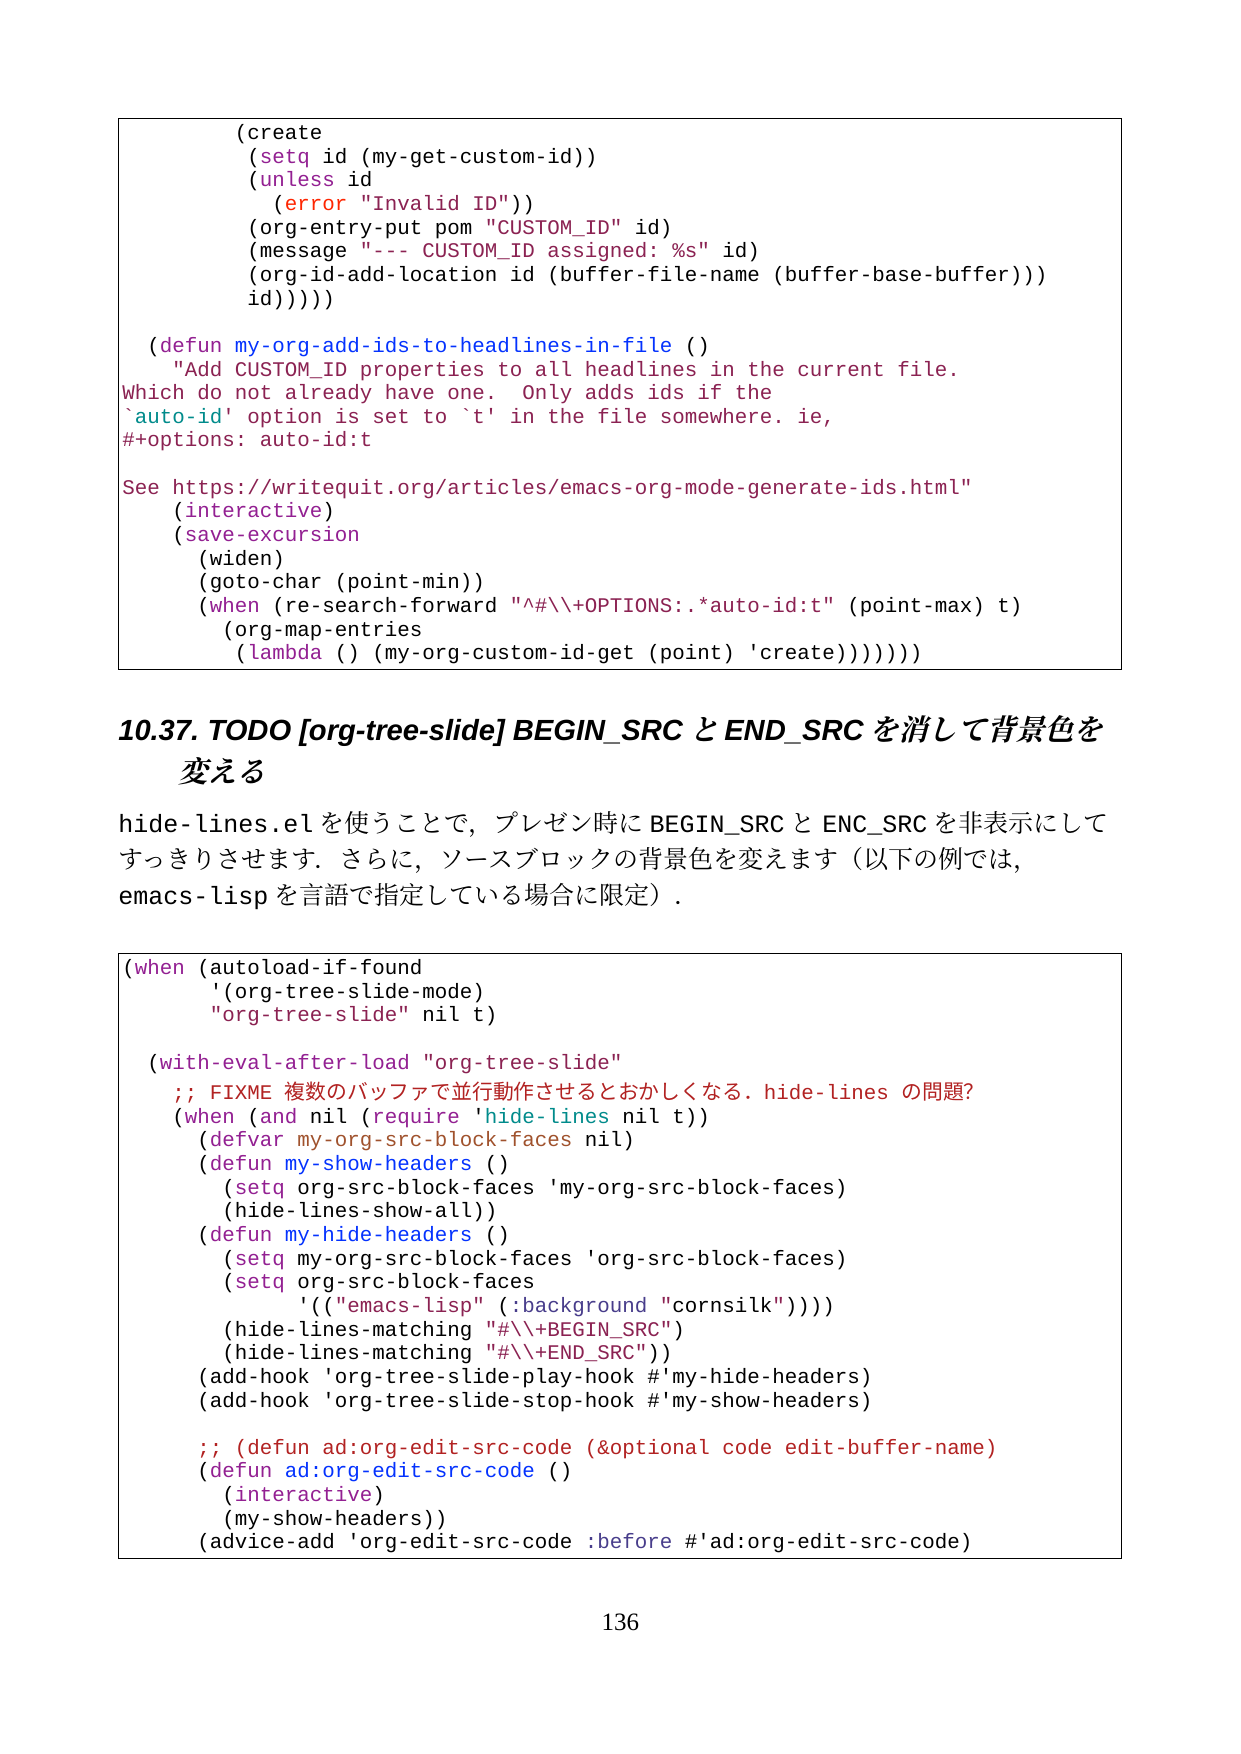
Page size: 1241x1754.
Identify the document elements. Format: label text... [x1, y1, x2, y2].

text #+options: auto-id:t [119, 426, 1121, 449]
text "Add CUSTOM_ID properties to all headlines in the current file. [119, 354, 1121, 378]
text (add-hook 'org-tree-slide-stop-hook #'my-show-headers) [119, 1386, 1121, 1409]
text ;; (defun ad:org-edit-src-code (&optional code edit-buffer-name) [119, 1433, 1121, 1457]
subtitle TODO [org-tree-slide] BEGIN_SRCとEND_SRCを消して背景色を変える [118, 707, 1122, 791]
text (unless id [119, 165, 1121, 189]
text (with-eval-after-load "org-tree-slide" [119, 1048, 1121, 1071]
text hide-lines.el を使うことで，プレゼン時に BEGIN_SRC と ENC_SRC を非表示にしてすっきりさせます．さらに，ソースブロックの背景色を変えます（以下の例では， emacs-lisp を言語で指定している場合に限定）． [118, 803, 1122, 941]
text '(org-tree-slide-mode) [119, 977, 1121, 1001]
text (add-hook 'org-tree-slide-play-hook #'my-hide-headers) [119, 1362, 1121, 1386]
text (setq id (my-get-custom-id)) [119, 142, 1121, 165]
text (org-entry-put pom "CUSTOM_ID" id) [119, 213, 1121, 236]
text (when (re-search-forward "^#\\+OPTIONS:.*auto-id:t" (point-max) t) [119, 591, 1121, 615]
text (error "Invalid ID")) [119, 189, 1121, 213]
text (hide-lines-show-all)) [119, 1196, 1121, 1220]
text id))))) [119, 284, 1121, 307]
text (hide-lines-matching "#\\+END_SRC")) [119, 1338, 1121, 1362]
text "org-tree-slide" nil t) [119, 1001, 1121, 1024]
text ;; FIXME 複数のバッファで並行動作させるとおかしくなる．hide-lines の問題？ [119, 1071, 1121, 1102]
text (interactive) [119, 1480, 1121, 1504]
text (setq org-src-block-faces [119, 1267, 1121, 1291]
text (defun my-show-headers () [119, 1149, 1121, 1173]
text '(("emacs-lisp" (:background "cornsilk")))) [119, 1291, 1121, 1315]
text `auto-id' option is set to `t' in the file somewhere. ie, [119, 402, 1121, 426]
text (advice-add 'org-edit-src-code :before #'ad:org-edit-src-code) [119, 1527, 1121, 1558]
text (org-map-entries [119, 615, 1121, 638]
text (interactive) [119, 496, 1121, 520]
text (when (and nil (require 'hide-lines nil t)) [119, 1102, 1121, 1126]
text (my-show-headers)) [119, 1504, 1121, 1527]
text (setq org-src-block-faces 'my-org-src-block-faces) [119, 1173, 1121, 1196]
text (org-id-add-location id (buffer-file-name (buffer-base-buffer))) [119, 260, 1121, 284]
text (defun ad:org-edit-src-code () [119, 1457, 1121, 1480]
text (hide-lines-matching "#\\+BEGIN_SRC") [119, 1315, 1121, 1338]
text (lambda () (my-org-custom-id-get (point) 'create))))))) [119, 638, 1121, 669]
text (defvar my-org-src-block-faces nil) [119, 1126, 1121, 1149]
text (defun my-org-add-ids-to-headlines-in-file () [119, 331, 1121, 354]
text See https://writequit.org/articles/emacs-org-mode-generate-ids.html" [119, 473, 1121, 496]
text (save-excursion [119, 520, 1121, 544]
text (goto-char (point-min)) [119, 567, 1121, 591]
text (setq my-org-src-block-faces 'org-src-block-faces) [119, 1244, 1121, 1267]
text (message "--- CUSTOM_ID assigned: %s" id) [119, 236, 1121, 260]
text (widen) [119, 544, 1121, 567]
text (create [119, 119, 1121, 142]
text Which do not already have one. Only adds ids if the [119, 378, 1121, 402]
text (when (autoload-if-found [119, 954, 1121, 977]
text (defun my-hide-headers () [119, 1220, 1121, 1244]
